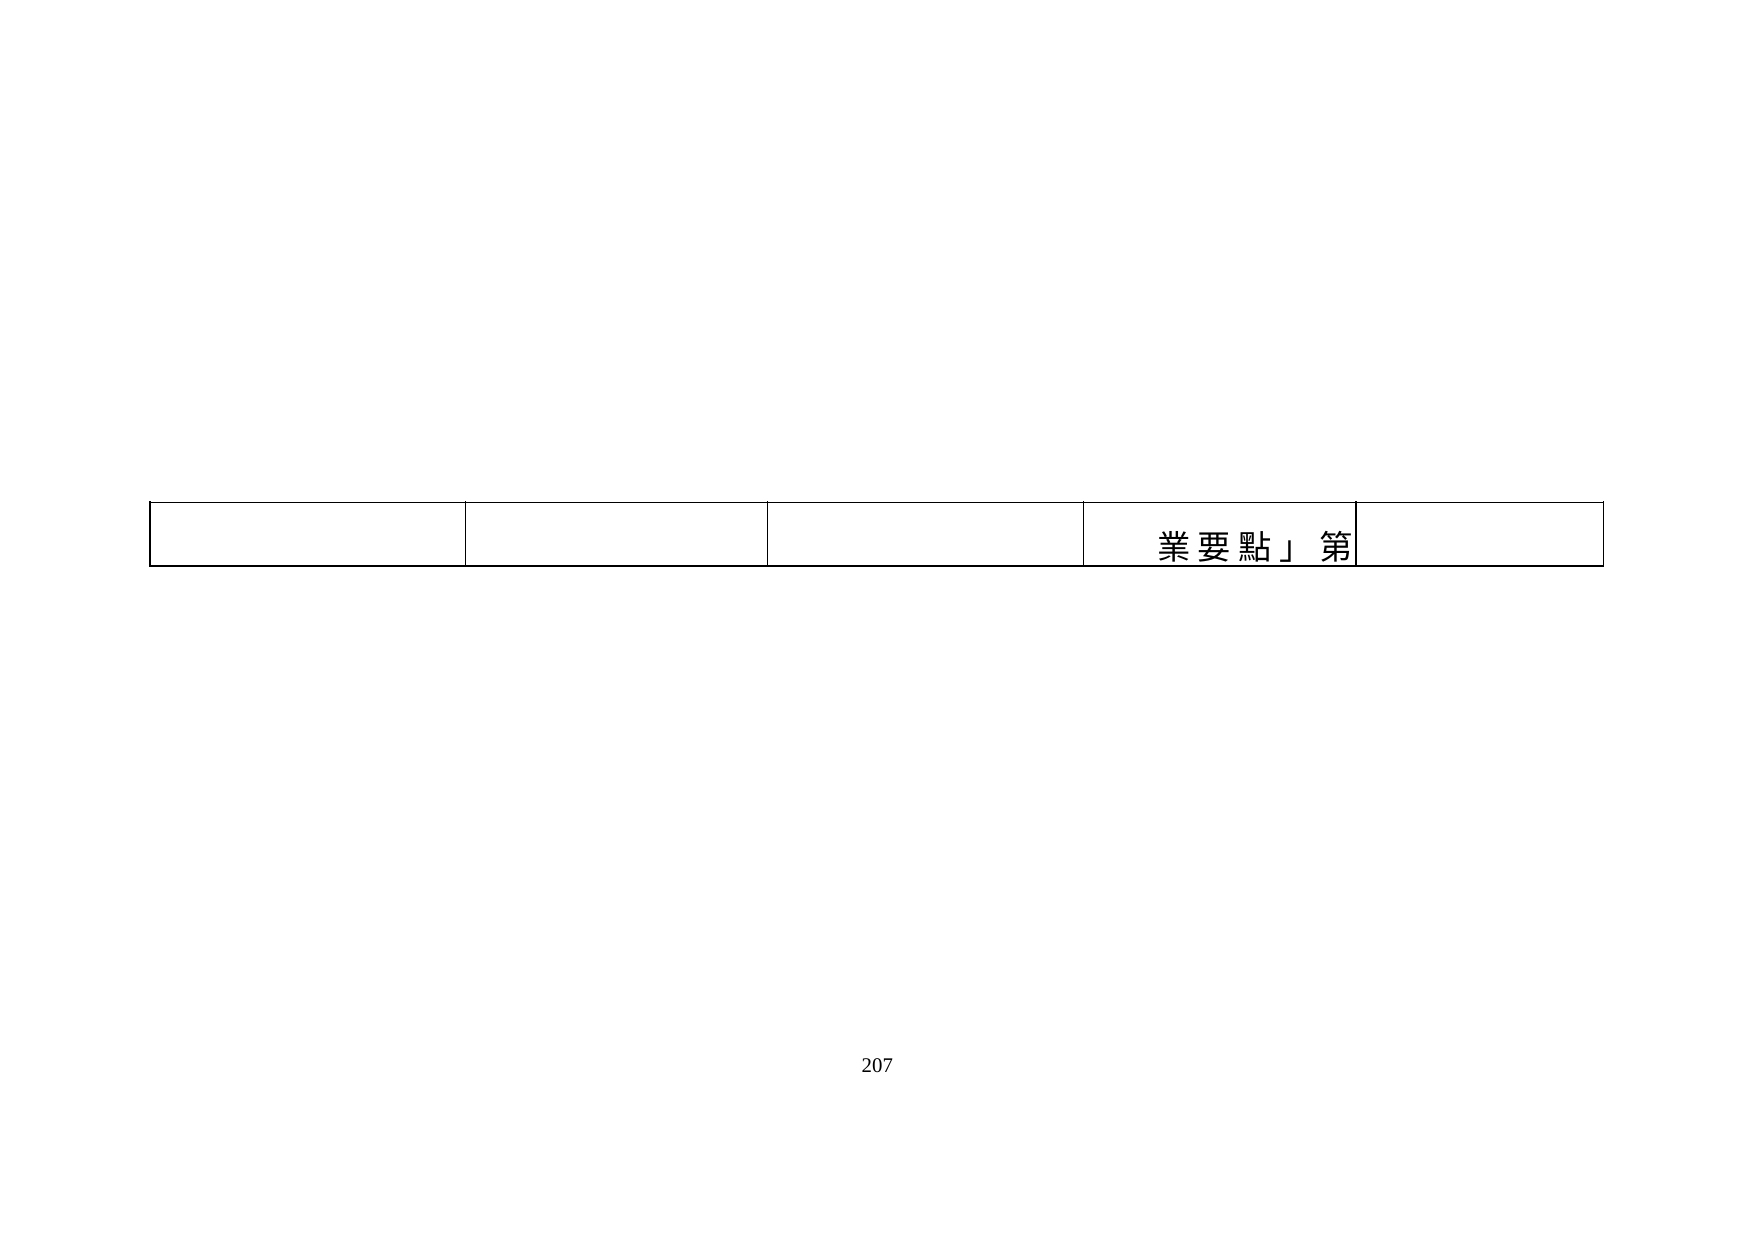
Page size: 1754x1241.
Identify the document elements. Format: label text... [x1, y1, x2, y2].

table_cell [151, 503, 465, 565]
table_cell [1357, 503, 1603, 565]
table_cell [466, 503, 767, 565]
table_cell [768, 503, 1083, 565]
table_cell 業要點」第 [1084, 503, 1355, 565]
